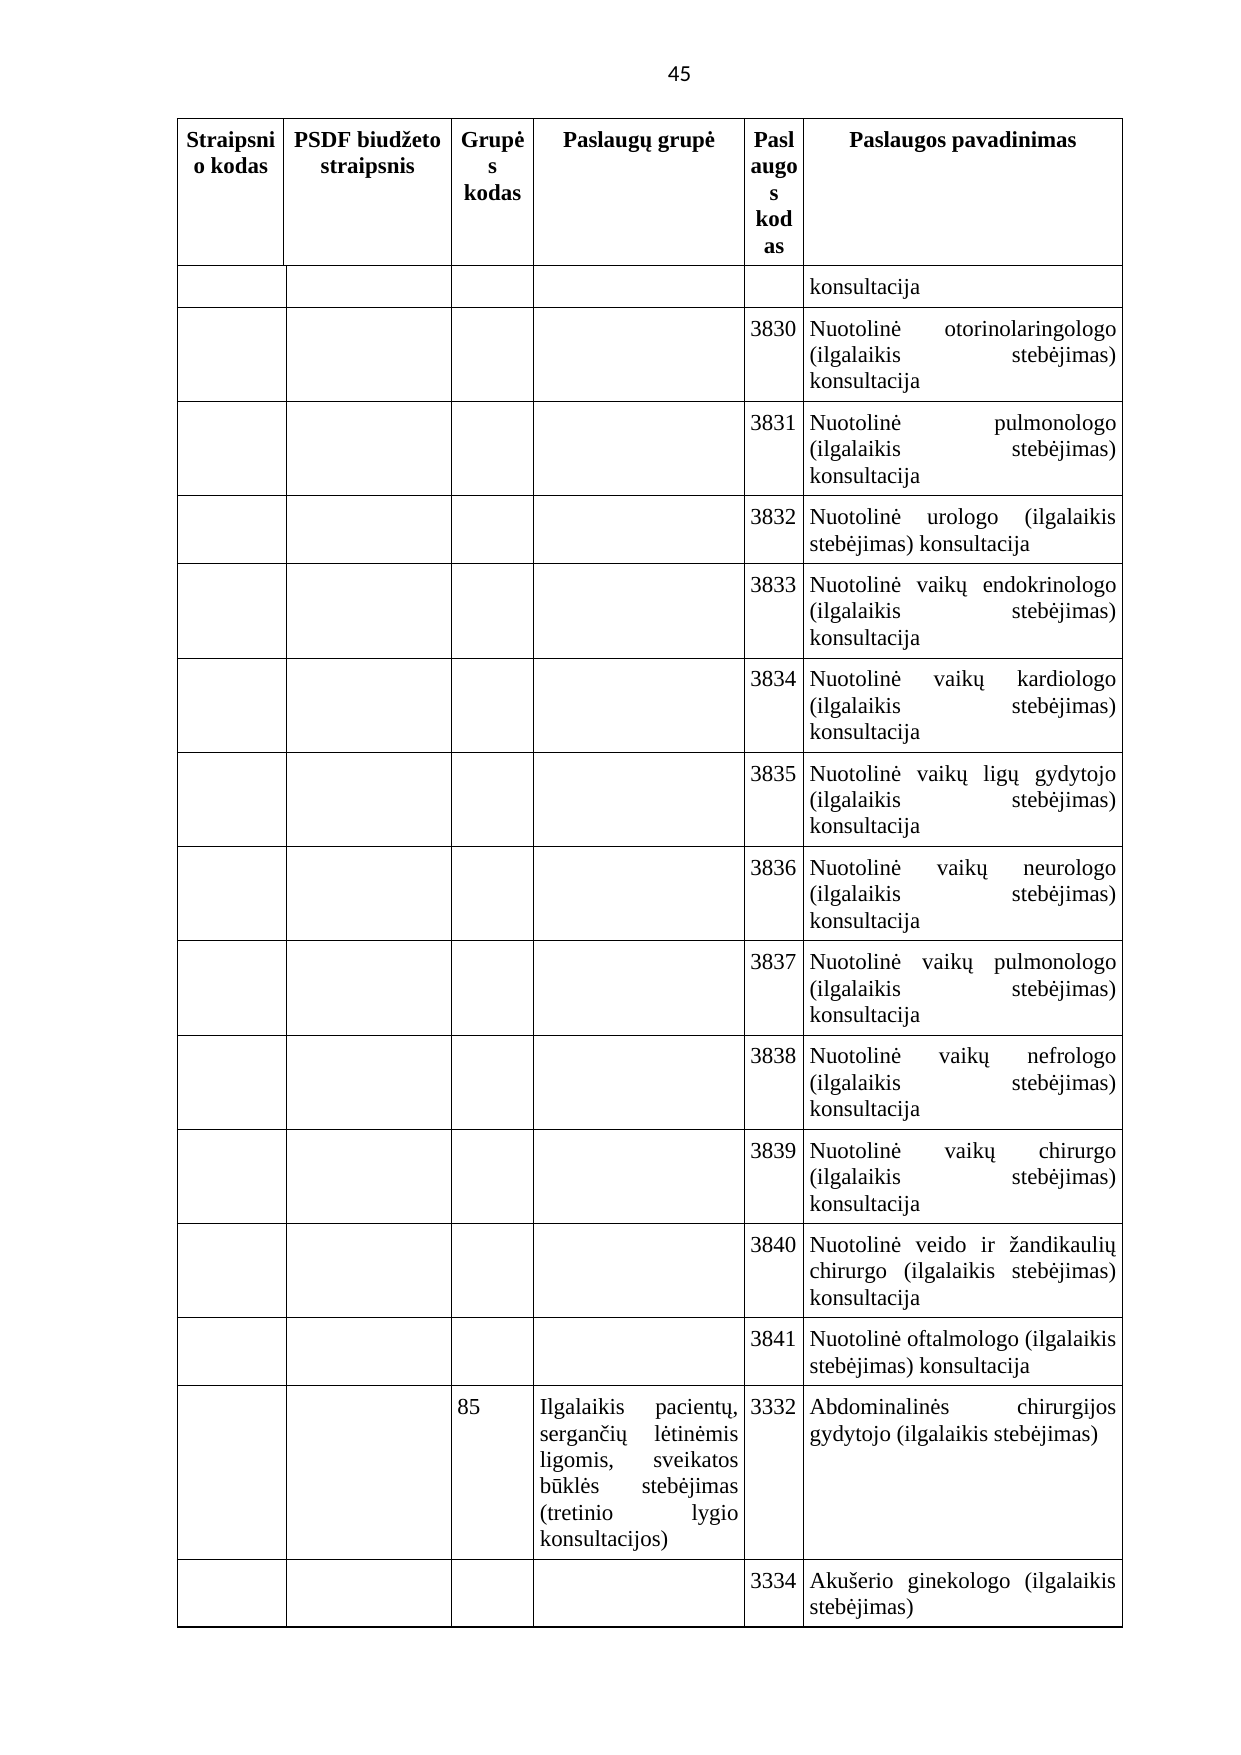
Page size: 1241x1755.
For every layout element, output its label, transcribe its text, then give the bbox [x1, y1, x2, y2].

table_cell konsultacija [804, 266, 1122, 307]
table_cell Nuotolinė veido ir žandikaulių chirurgo (ilgalaikis stebėjimas) konsultacija [804, 1224, 1122, 1317]
table_cell [452, 1318, 533, 1385]
table_cell [178, 496, 286, 563]
table_cell [178, 266, 286, 307]
table_cell 3833 [745, 564, 803, 657]
table_cell [178, 1318, 286, 1385]
table_cell 3836 [745, 847, 803, 940]
table_cell Nuotolinė urologo (ilgalaikis stebėjimas) konsultacija [804, 496, 1122, 563]
table_cell Nuotolinė pulmonologo (ilgalaikis stebėjimas) konsultacija [804, 402, 1122, 495]
table_cell [287, 1224, 451, 1317]
table_cell [452, 496, 533, 563]
table_cell [178, 402, 286, 495]
table_cell Nuotolinė vaikų neurologo (ilgalaikis stebėjimas) konsultacija [804, 847, 1122, 940]
table_cell [534, 847, 744, 940]
table_cell 3835 [745, 753, 803, 846]
table_cell [534, 1036, 744, 1129]
table_cell [452, 266, 533, 307]
table_cell [287, 1036, 451, 1129]
table_cell [287, 1318, 451, 1385]
table_cell [287, 847, 451, 940]
table_cell 3834 [745, 659, 803, 752]
table_cell [287, 308, 451, 401]
table_cell Nuotolinė vaikų ligų gydytojo (ilgalaikis stebėjimas) konsultacija [804, 753, 1122, 846]
table_cell [178, 753, 286, 846]
table_cell Nuotolinė vaikų chirurgo (ilgalaikis stebėjimas) konsultacija [804, 1130, 1122, 1223]
table_cell [287, 266, 451, 307]
table_cell [452, 847, 533, 940]
table_cell [534, 1130, 744, 1223]
table_cell Nuotolinė vaikų kardiologo (ilgalaikis stebėjimas) konsultacija [804, 659, 1122, 752]
table_cell [534, 496, 744, 563]
table_cell [534, 308, 744, 401]
table_cell 3838 [745, 1036, 803, 1129]
table_cell Ilgalaikis pacientų, sergančių lėtinėmis ligomis, sveikatos būklės stebėjimas (tretinio lygio konsultacijos) [534, 1386, 744, 1558]
table_cell [287, 941, 451, 1034]
table_cell 3332 [745, 1386, 803, 1558]
table_cell Nuotolinė vaikų pulmonologo (ilgalaikis stebėjimas) konsultacija [804, 941, 1122, 1034]
table_cell [178, 941, 286, 1034]
table_cell Nuotolinė otorinolaringologo (ilgalaikis stebėjimas) konsultacija [804, 308, 1122, 401]
table_cell 3830 [745, 308, 803, 401]
table_cell [178, 308, 286, 401]
table_cell [452, 941, 533, 1034]
table_header PSDF biudžeto straipsnis [284, 119, 451, 265]
table_cell 3837 [745, 941, 803, 1034]
table_cell [452, 1560, 533, 1626]
table_cell 3839 [745, 1130, 803, 1223]
table_cell [745, 266, 803, 307]
table_cell 3334 [745, 1560, 803, 1626]
table_cell [178, 1036, 286, 1129]
table_cell [178, 1386, 286, 1558]
table_cell 3832 [745, 496, 803, 563]
table_cell [534, 564, 744, 657]
table_cell [534, 659, 744, 752]
table_cell [452, 1130, 533, 1223]
table_cell [534, 1318, 744, 1385]
table_cell Abdominalinės chirurgijos gydytojo (ilgalaikis stebėjimas) [804, 1386, 1122, 1558]
table_cell [178, 1560, 286, 1626]
table_cell 85 [452, 1386, 533, 1558]
table_cell [452, 308, 533, 401]
table_header Paslaugų grupė [534, 119, 744, 265]
table_cell [287, 496, 451, 563]
table_cell [287, 753, 451, 846]
table_cell 3840 [745, 1224, 803, 1317]
table_cell [452, 564, 533, 657]
table_cell [287, 1386, 451, 1558]
table_cell [452, 402, 533, 495]
table_cell [534, 941, 744, 1034]
table_cell [534, 1560, 744, 1626]
table_cell [534, 266, 744, 307]
table_cell [452, 1224, 533, 1317]
table_cell 3831 [745, 402, 803, 495]
table_cell 3841 [745, 1318, 803, 1385]
table_cell [287, 1130, 451, 1223]
table_header Straipsnio kodas [178, 119, 283, 265]
table_cell [534, 402, 744, 495]
table_cell [178, 1130, 286, 1223]
table_cell [287, 402, 451, 495]
table_cell [452, 753, 533, 846]
table_cell [287, 1560, 451, 1626]
table_cell Akušerio ginekologo (ilgalaikis stebėjimas) [804, 1560, 1122, 1626]
table_cell [178, 847, 286, 940]
table_cell Nuotolinė oftalmologo (ilgalaikis stebėjimas) konsultacija [804, 1318, 1122, 1385]
table_cell [287, 659, 451, 752]
table_cell [178, 659, 286, 752]
table_cell [534, 753, 744, 846]
table_cell [452, 659, 533, 752]
table_header Paslaugos pavadinimas [804, 119, 1122, 265]
table_cell [452, 1036, 533, 1129]
table_header Grupės kodas [452, 119, 533, 265]
table_cell [178, 1224, 286, 1317]
table_cell [287, 564, 451, 657]
table_cell Nuotolinė vaikų nefrologo (ilgalaikis stebėjimas) konsultacija [804, 1036, 1122, 1129]
table_header Paslaugos kodas [745, 119, 803, 265]
table_cell Nuotolinė vaikų endokrinologo (ilgalaikis stebėjimas) konsultacija [804, 564, 1122, 657]
table_cell [178, 564, 286, 657]
table_cell [534, 1224, 744, 1317]
